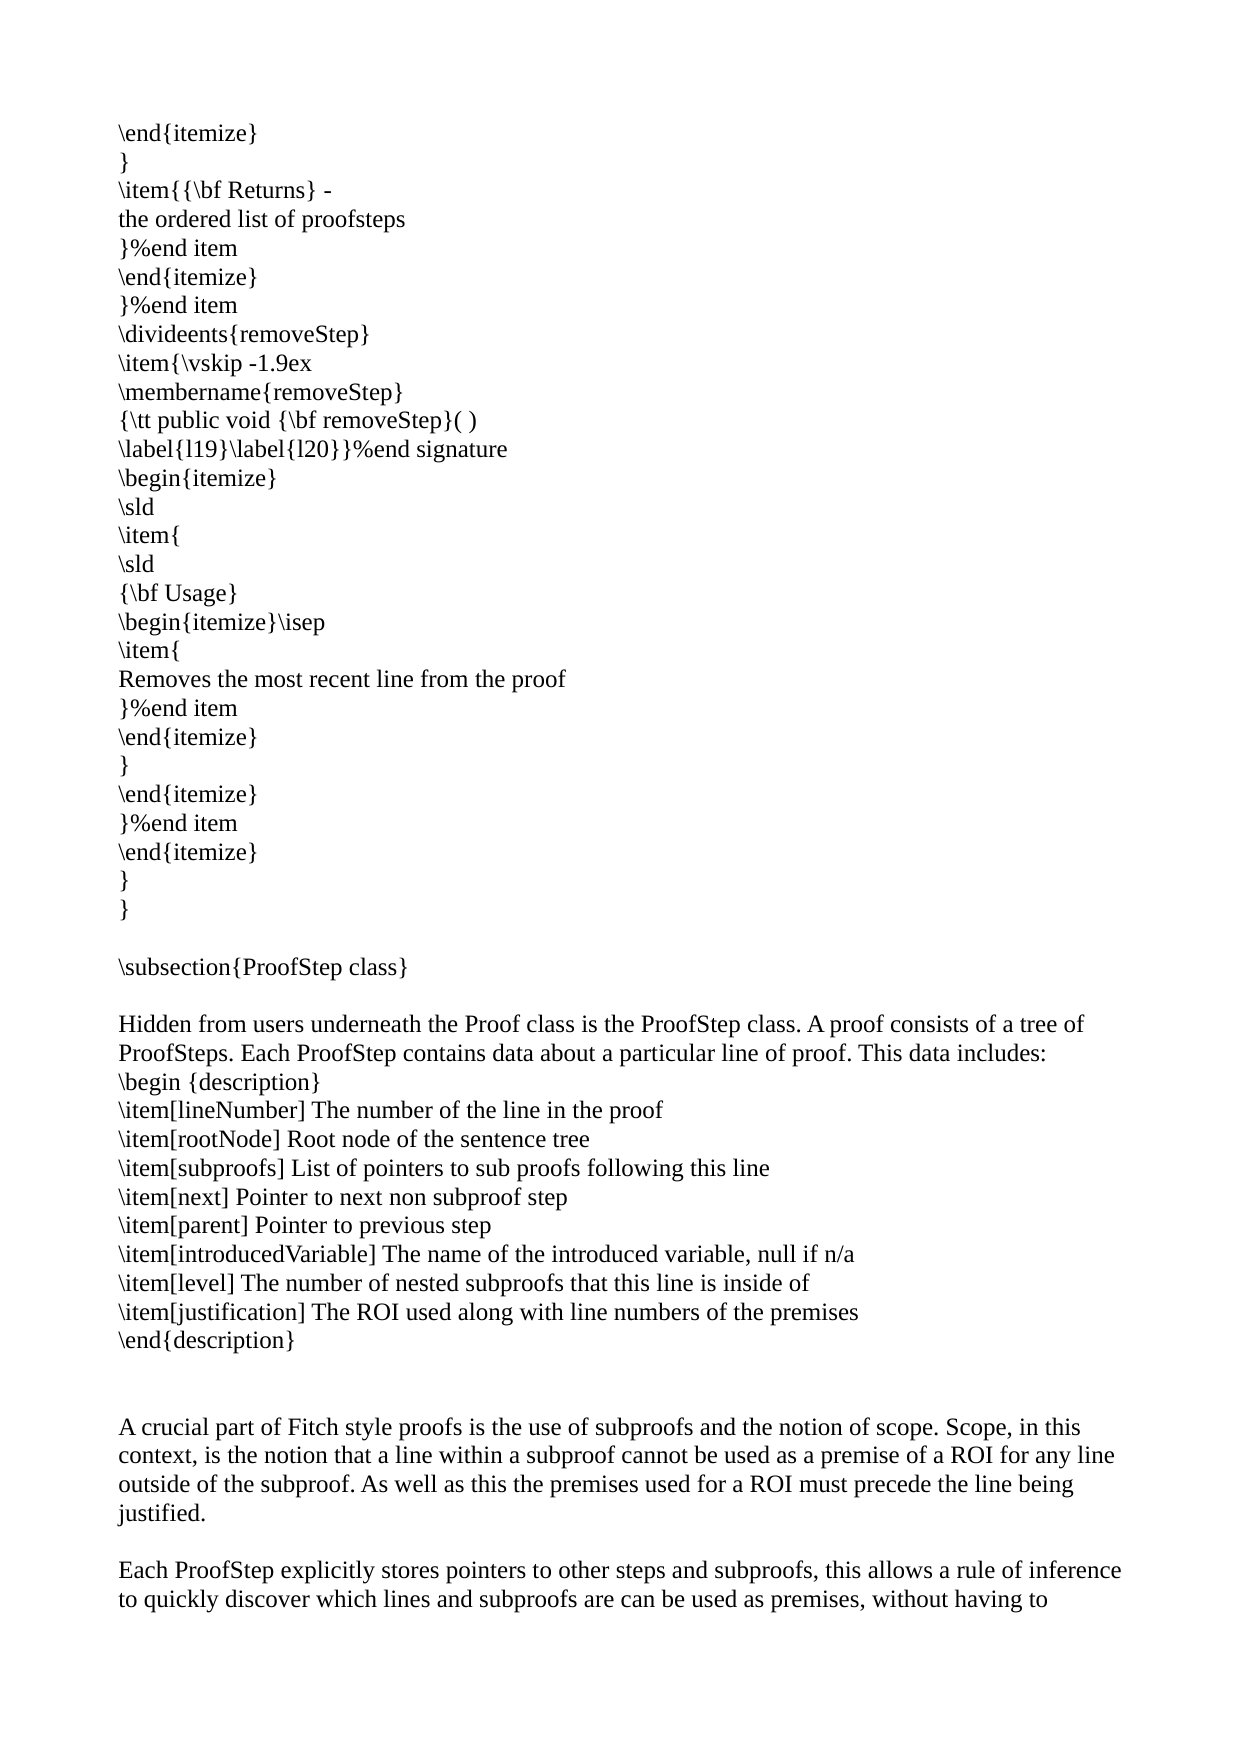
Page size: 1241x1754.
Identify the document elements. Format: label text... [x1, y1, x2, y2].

text \item[subproofs] List of pointers to sub proofs following this line [118, 1153, 1122, 1182]
text \membername{removeStep} [118, 377, 1122, 406]
text \item[parent] Pointer to previous step [118, 1211, 1122, 1239]
text Removes the most recent line from the proof [118, 664, 1122, 693]
text \begin {description} [118, 1067, 1122, 1096]
text \item[next] Pointer to next non subproof step [118, 1182, 1122, 1211]
text \item[rootNode] Root node of the sentence tree [118, 1124, 1122, 1153]
text Hidden from users underneath the Proof class is the ProofStep class. A proof consists of a tree of ProofSteps. Each ProofStep contains data about a particular line of proof. This data includes: [118, 1009, 1122, 1067]
text \sld [118, 549, 1122, 578]
text \begin{itemize} [118, 463, 1122, 492]
text \end{itemize} [118, 779, 1122, 808]
text }%end item [118, 808, 1122, 837]
text \item{{\bf Returns} - [118, 176, 1122, 204]
text \divideents{removeStep} [118, 319, 1122, 348]
text \begin{itemize}\isep [118, 607, 1122, 636]
text } [118, 751, 1122, 779]
text }%end item [118, 233, 1122, 262]
text \item[level] The number of nested subproofs that this line is inside of [118, 1268, 1122, 1297]
text \item{\vskip -1.9ex [118, 348, 1122, 377]
text \item[lineNumber] The number of the line in the proof [118, 1096, 1122, 1124]
text \end{itemize} [118, 262, 1122, 291]
text \end{itemize} [118, 722, 1122, 751]
text \subsection{ProofStep class} [118, 952, 1122, 981]
text {\bf Usage} [118, 578, 1122, 607]
text A crucial part of Fitch style proofs is the use of subproofs and the notion of scope. Scope, in this context, is the notion that a line within a subproof cannot be used as a premise of a ROI for any line outside of the subproof. As well as this the premises used for a ROI must precede the line being justified. [118, 1412, 1122, 1527]
text \item{ [118, 636, 1122, 664]
text } [118, 894, 1122, 923]
text \label{l19}\label{l20}}%end signature [118, 434, 1122, 463]
text \item{ [118, 521, 1122, 549]
text \end{description} [118, 1326, 1122, 1354]
text }%end item [118, 693, 1122, 722]
text \end{itemize} [118, 118, 1122, 147]
text the ordered list of proofsteps [118, 204, 1122, 233]
text } [118, 866, 1122, 894]
text } [118, 147, 1122, 176]
text }%end item [118, 291, 1122, 319]
text Each ProofStep explicitly stores pointers to other steps and subproofs, this allows a rule of inference to quickly discover which lines and subproofs are can be used as premises, without having to [118, 1556, 1122, 1613]
text \item[introducedVariable] The name of the introduced variable, null if n/a [118, 1239, 1122, 1268]
text \end{itemize} [118, 837, 1122, 866]
text \item[justification] The ROI used along with line numbers of the premises [118, 1297, 1122, 1326]
text {\tt public void {\bf removeStep}( ) [118, 406, 1122, 434]
text \sld [118, 492, 1122, 521]
